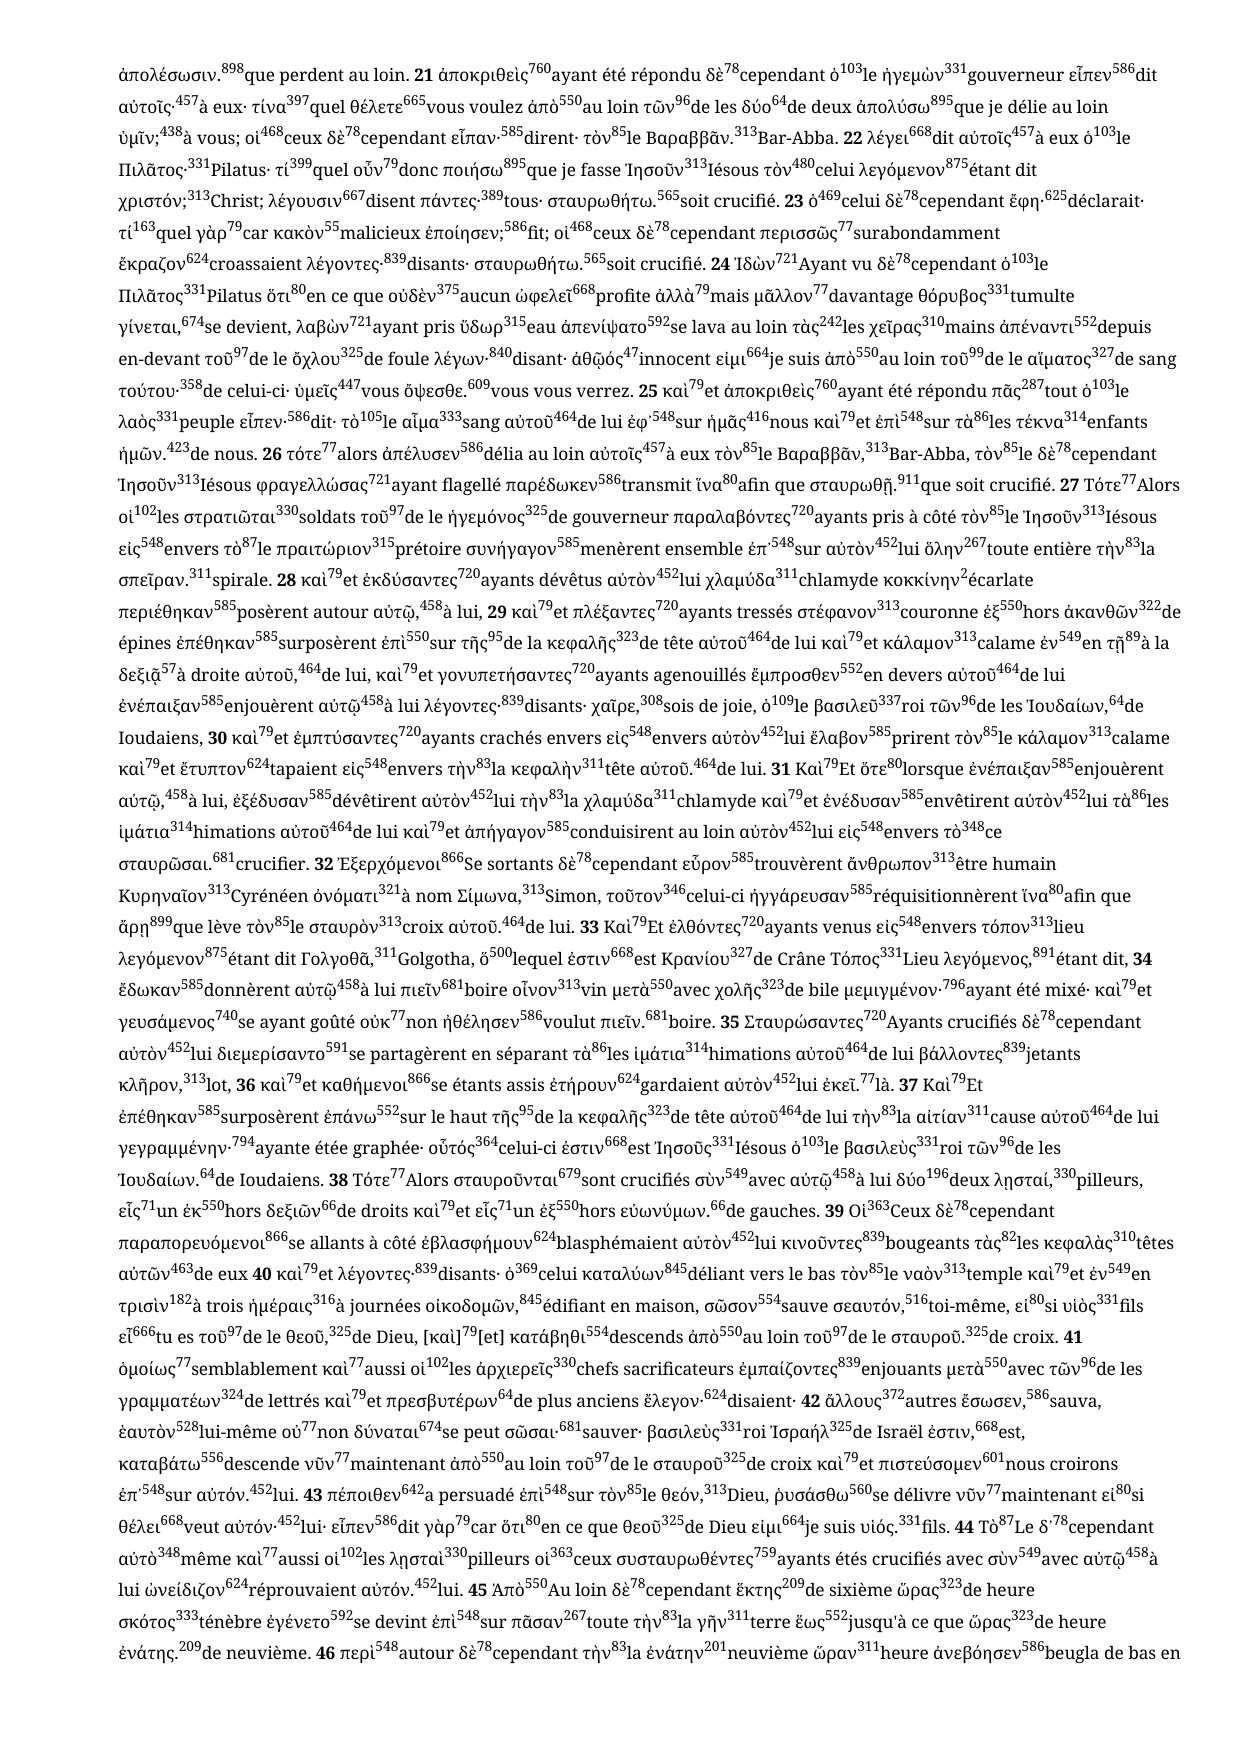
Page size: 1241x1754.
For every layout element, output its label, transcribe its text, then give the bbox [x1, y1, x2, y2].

text 1 Πρωΐας323de Matinée δὲ78cependant γενομένης732de se ayante devenue συμβούλιον315délibération ensemble ἔλαβον585prirent πάντες286tous οἱ102les ἀρχιερεῖς330chefs sacrificateurs καὶ79et οἱ102les πρεσβύτεροι70plus anciens τοῦ97de le λαοῦ325de peuple κατὰ550contre τοῦ97de le Ἰησοῦ325de Iésous ὥστε80de sorte que θανατῶσαι681mettre à trépas αὐτόν·452lui· 2 καὶ79et δήσαντες720ayants attachés de lien αὐτὸν452lui ἀπήγαγον585conduisirent au loin καὶ79et παρέδωκαν585transmirent Πιλάτῳ319à Pilatus τῷ91à le ἡγεμόνι.319à gouverneur. 3 Τότε77Alors ἰδὼν721ayant vu Ἰούδας331Iouda ὁ364celui παραδιδοὺς840transmettant αὐτὸν452lui ὅτι80en ce que κατεκρίθη,600fut jugé contre, μεταμεληθεὶς760ayant été repenti ἔστρεψεν586tourna τὰ86les τριάκοντα180trente ἀργύρια314objets d'argents τοῖς90à les ἀρχιερεῦσιν318à chefs sacrificateurs καὶ79et πρεσβυτέροις58à plus anciens 4 λέγων·840disant· ἥμαρτον582je fautai παραδοὺς721ayant transmis αἷμα315sang ἀθῷον.6innocent. οἱ468ceux δὲ78cependant εἶπαν·585dirent· τί412quel πρὸς548vers ἡμᾶς;416nous; σὺ448toi ὄψῃ.610tu te verras. 5 καὶ79et ῥίψας721ayant flanqué τὰ86les ἀργύρια314objets d'argents εἰς548envers τὸν85le ναὸν313temple ἀνεχώρησεν,586replaça, καὶ79et ἀπελθὼν721ayant éloigné ἀπήγξατο.592se étrangla. 6 Οἱ102Les δὲ78cependant ἀρχιερεῖς330chefs sacrificateurs λαβόντες720ayants pris τὰ86les ἀργύρια314objets d'argents εἶπαν·585dirent· οὐκ77non ἔξεστιν668est permis βαλεῖν681jeter αὐτὰ453eux εἰς548envers τὸν85le κορβανᾶν,313korbane, ἐπεὶ80puisque τιμὴ329valeur αἵματός327de sang ἐστιν.668est. 7 συμβούλιον315délibération ensemble δὲ78cependant λαβόντες720ayants pris ἠγόρασαν585achetèrent à l'agora ἐξ550hors αὐτῶν465de eux τὸν85le ἀγρὸν313champ τοῦ97de le κεραμέως325de potier εἰς548envers ταφὴν311ensevelissement τοῖς90à les ξένοις.58à étrangers. 8 διὸ79c'est pourquoi ἐκλήθη600fut appelé ὁ103le ἀγρὸς331champ ἐκεῖνος156celui-là ἀγρὸς331champ αἵματος327de sang ἕως552jusqu'à ce que τῆς356de celle σήμερον.77aujourd'hui. 9 τότε77alors ἐπληρώθη600fut fait plénitude τὸ366ce ῥηθὲν762ayant été dit διὰ550par Ἰερεμίου325de Ieremia τοῦ97de le προφήτου325de prophète λέγοντος·834de disant· καὶ79et ἔλαβον585prirent τὰ86les τριάκοντα180trente ἀργύρια,314objets d'argents, τὴν83la τιμὴν311valeur τοῦ358de celui τετιμημένου807de ayant été valorisé ὃν480lequel ἐτιμήσαντο591se valorisèrent ἀπὸ550au loin υἱῶν324de fils Ἰσραήλ,325de Israël, 10 καὶ79et ἔδωκαν585donnèrent αὐτὰ453eux εἰς548envers τὸν85le ἀγρὸν313champ τοῦ97de le κεραμέως,325de potier, καθὰ77selon ce que συνέταξέν586ordonnança avec μοι420à moi κύριος.331Maître. 11 Ὁ103Le δὲ78cependant Ἰησοῦς331Iésous ἐστάθη600fut dressé ἔμπροσθεν552en devers τοῦ97de le ἡγεμόνος·325de gouverneur· καὶ79et ἐπηρώτησεν586surinterrogea αὐτὸν452lui ὁ103le ἡγεμὼν331gouverneur λέγων·840disant· σὺ448toi εἶ666tu es ὁ103le βασιλεὺς331roi τῶν96de les Ἰουδαίων;64de Ioudaiens; ὁ103le δὲ78cependant Ἰησοῦς331Iésous ἔφη625déclarait αὐτῷ,458à lui, σὺ448toi λέγεις.666tu dis. 12 καὶ79et ἐν549en τῷ354à ce κατηγορεῖσθαι692être accusé αὐτὸν452lui ὑπὸ550sous τῶν96de les ἀρχιερέων324de chefs sacrificateurs καὶ79et τῶν96de les πρεσβυτέρων64de plus anciens οὐδὲν375aucun ἀπεκρίνατο.592se répondit. 13 τότε77alors λέγει668dit αὐτῷ458à lui ὁ103le Πιλᾶτος·331Pilatus· οὐκ77non ἀκούεις666tu écoutes πόσα398combien grands? σου442de toi καταμαρτυροῦσιν;667témoignent contre; 14 καὶ79et οὐκ77non ἀπεκρίθη600fut répondu αὐτῷ458à lui πρὸς548vers οὐδὲ77non cependant ἓν181un ῥῆμα,315oral, ὥστε80de sorte que θαυμάζειν689étonner τὸν85le ἡγεμόνα313gouverneur λίαν.77extrêmement. 15 Κατὰ548Selon δὲ78cependant ἑορτὴν311fête εἰώθει659avait habitué ὁ103le ἡγεμὼν331gouverneur ἀπολύειν689délier au loin ἕνα53un τῷ91à le ὄχλῳ319à foule δέσμιον313lié ὃν480lequel ἤθελον.624voulaient. 16 εἶχον624avaient δὲ78cependant τότε77alors δέσμιον313lié ἐπίσημον4remarquable λεγόμενον875étant dit [Ἰησοῦν]313[Iésous] Βαραββᾶν.313Bar-Abba. 17 συνηγμένων806de ayants étés menés ensemble οὖν79donc αὐτῶν463de eux εἶπεν586dit αὐτοῖς457à eux ὁ103le Πιλᾶτος·331Pilatus· τίνα397quel θέλετε665vous voulez ἀπολύσω895que je délie au loin ὑμῖν,438à vous, Βαραββᾶν313Bar-Abba ἢ79ou Ἰησοῦν313Iésous τὸν480celui λεγόμενον875étant dit χριστόν;313Christ; 18 ᾔδει659avait su γὰρ79car ὅτι80en ce que διὰ548par le fait de φθόνον313envie παρέδωκαν585transmirent αὐτόν.452lui. 19 Καθημένου861de Se étant assis δὲ78cependant αὐτοῦ464de lui ἐπὶ550sur τοῦ99de le βήματος327de estrade ἀπέστειλεν586envoya πρὸς548vers αὐτὸν452lui ἡ101la γυνὴ329femme αὐτοῦ464de lui λέγουσα·838disante· μηδὲν392pas un σοὶ439à toi καὶ79et τῷ91à le δικαίῳ10à juste ἐκείνῳ·144à celui-là· πολλὰ374nombreux γὰρ79car ἔπαθον582je souffris σήμερον77aujourd'hui κατ᾽548selon ὄναρ315rêve δι᾽548par le fait de αὐτόν.452lui. 20 Οἱ102Les δὲ78cependant ἀρχιερεῖς330chefs sacrificateurs καὶ79et οἱ102les πρεσβύτεροι70plus anciens ἔπεισαν585persuadèrent τοὺς84les ὄχλους312foules ἵνα80afin que αἰτήσωνται904que se demandent τὸν85le Βαραββᾶν,313Bar-Abba, τὸν85le δὲ78cependant Ἰησοῦν313Iésous ἀπολέσωσιν.898que perdent au loin. 21 ἀποκριθεὶς760ayant été répondu δὲ78cependant ὁ103le ἡγεμὼν331gouverneur εἶπεν586dit αὐτοῖς·457à eux· τίνα397quel θέλετε665vous voulez ἀπὸ550au loin τῶν96de les δύο64de deux ἀπολύσω895que je délie au loin ὑμῖν;438à vous; οἱ468ceux δὲ78cependant εἶπαν·585dirent· τὸν85le Βαραββᾶν.313Bar-Abba. 22 λέγει668dit αὐτοῖς457à eux ὁ103le Πιλᾶτος·331Pilatus· τί399quel οὖν79donc ποιήσω895que je fasse Ἰησοῦν313Iésous τὸν480celui λεγόμενον875étant dit χριστόν;313Christ; λέγουσιν667disent πάντες·389tous· σταυρωθήτω.565soit crucifié. 23 ὁ469celui δὲ78cependant ἔφη·625déclarait· τί163quel γὰρ79car κακὸν55malicieux ἐποίησεν;586fit; οἱ468ceux δὲ78cependant περισσῶς77surabondamment ἔκραζον624croassaient λέγοντες·839disants· σταυρωθήτω.565soit crucifié. 24 Ἰδὼν721Ayant vu δὲ78cependant ὁ103le Πιλᾶτος331Pilatus ὅτι80en ce que οὐδὲν375aucun ὠφελεῖ668profite ἀλλὰ79mais μᾶλλον77davantage θόρυβος331tumulte γίνεται,674se devient, λαβὼν721ayant pris ὕδωρ315eau ἀπενίψατο592se lava au loin τὰς242les χεῖρας310mains ἀπέναντι552depuis en-devant τοῦ97de le ὄχλου325de foule λέγων·840disant· ἀθῷός47innocent εἰμι664je suis ἀπὸ550au loin τοῦ99de le αἵματος327de sang τούτου·358de celui-ci· ὑμεῖς447vous ὄψεσθε.609vous vous verrez. 25 καὶ79et ἀποκριθεὶς760ayant été répondu πᾶς287tout ὁ103le λαὸς331peuple εἶπεν·586dit· τὸ105le αἷμα333sang αὐτοῦ464de lui ἐφ᾽548sur ἡμᾶς416nous καὶ79et ἐπὶ548sur τὰ86les τέκνα314enfants ἡμῶν.423de nous. 26 τότε77alors ἀπέλυσεν586délia au loin αὐτοῖς457à eux τὸν85le Βαραββᾶν,313Bar-Abba, τὸν85le δὲ78cependant Ἰησοῦν313Iésous φραγελλώσας721ayant flagellé παρέδωκεν586transmit ἵνα80afin que σταυρωθῇ.911que soit crucifié. 27 Τότε77Alors οἱ102les στρατιῶται330soldats τοῦ97de le ἡγεμόνος325de gouverneur παραλαβόντες720ayants pris à côté τὸν85le Ἰησοῦν313Iésous εἰς548envers τὸ87le πραιτώριον315prétoire συνήγαγον585menèrent ensemble ἐπ᾽548sur αὐτὸν452lui ὅλην267toute entière τὴν83la σπεῖραν.311spirale. 28 καὶ79et ἐκδύσαντες720ayants dévêtus αὐτὸν452lui χλαμύδα311chlamyde κοκκίνην2écarlate περιέθηκαν585posèrent autour αὐτῷ,458à lui, 29 καὶ79et πλέξαντες720ayants tressés στέφανον313couronne ἐξ550hors ἀκανθῶν322de épines ἐπέθηκαν585surposèrent ἐπὶ550sur τῆς95de la κεφαλῆς323de tête αὐτοῦ464de lui καὶ79et κάλαμον313calame ἐν549en τῇ89à la δεξιᾷ57à droite αὐτοῦ,464de lui, καὶ79et γονυπετήσαντες720ayants agenouillés ἔμπροσθεν552en devers αὐτοῦ464de lui ἐνέπαιξαν585enjouèrent αὐτῷ458à lui λέγοντες·839disants· χαῖρε,308sois de joie, ὁ109le βασιλεῦ337roi τῶν96de les Ἰουδαίων,64de Ioudaiens, 30 καὶ79et ἐμπτύσαντες720ayants crachés envers εἰς548envers αὐτὸν452lui ἔλαβον585prirent τὸν85le κάλαμον313calame καὶ79et ἔτυπτον624tapaient εἰς548envers τὴν83la κεφαλὴν311tête αὐτοῦ.464de lui. 31 Καὶ79Et ὅτε80lorsque ἐνέπαιξαν585enjouèrent αὐτῷ,458à lui, ἐξέδυσαν585dévêtirent αὐτὸν452lui τὴν83la χλαμύδα311chlamyde καὶ79et ἐνέδυσαν585envêtirent αὐτὸν452lui τὰ86les ἱμάτια314himations αὐτοῦ464de lui καὶ79et ἀπήγαγον585conduisirent au loin αὐτὸν452lui εἰς548envers τὸ348ce σταυρῶσαι.681crucifier. 32 Ἐξερχόμενοι866Se sortants δὲ78cependant εὗρον585trouvèrent ἄνθρωπον313être humain Κυρηναῖον313Cyrénéen ὀνόματι321à nom Σίμωνα,313Simon, τοῦτον346celui-ci ἠγγάρευσαν585réquisitionnèrent ἵνα80afin que ἄρῃ899que lève τὸν85le σταυρὸν313croix αὐτοῦ.464de lui. 33 Καὶ79Et ἐλθόντες720ayants venus εἰς548envers τόπον313lieu λεγόμενον875étant dit Γολγοθᾶ,311Golgotha, ὅ500lequel ἐστιν668est Κρανίου327de Crâne Τόπος331Lieu λεγόμενος,891étant dit, 34 ἔδωκαν585donnèrent αὐτῷ458à lui πιεῖν681boire οἶνον313vin μετὰ550avec χολῆς323de bile μεμιγμένον·796ayant été mixé· καὶ79et γευσάμενος740se ayant goûté οὐκ77non ἠθέλησεν586voulut πιεῖν.681boire. 35 Σταυρώσαντες720Ayants crucifiés δὲ78cependant αὐτὸν452lui διεμερίσαντο591se partagèrent en séparant τὰ86les ἱμάτια314himations αὐτοῦ464de lui βάλλοντες839jetants κλῆρον,313lot, 36 καὶ79et καθήμενοι866se étants assis ἐτήρουν624gardaient αὐτὸν452lui ἐκεῖ.77là. 37 Καὶ79Et ἐπέθηκαν585surposèrent ἐπάνω552sur le haut τῆς95de la κεφαλῆς323de tête αὐτοῦ464de lui τὴν83la αἰτίαν311cause αὐτοῦ464de lui γεγραμμένην·794ayante étée graphée· οὗτός364celui-ci ἐστιν668est Ἰησοῦς331Iésous ὁ103le βασιλεὺς331roi τῶν96de les Ἰουδαίων.64de Ioudaiens. 38 Τότε77Alors σταυροῦνται679sont crucifiés σὺν549avec αὐτῷ458à lui δύο196deux λῃσταί,330pilleurs, εἷς71un ἐκ550hors δεξιῶν66de droits καὶ79et εἷς71un ἐξ550hors εὐωνύμων.66de gauches. 39 Οἱ363Ceux δὲ78cependant παραπορευόμενοι866se allants à côté ἐβλασφήμουν624blasphémaient αὐτὸν452lui κινοῦντες839bougeants τὰς82les κεφαλὰς310têtes αὐτῶν463de eux 40 καὶ79et λέγοντες·839disants· ὁ369celui καταλύων845déliant vers le bas τὸν85le ναὸν313temple καὶ79et ἐν549en τρισὶν182à trois ἡμέραις316à journées οἰκοδομῶν,845édifiant en maison, σῶσον554sauve σεαυτόν,516toi-même, εἰ80si υἱὸς331fils εἶ666tu es τοῦ97de le θεοῦ,325de Dieu, [καὶ]79[et] κατάβηθι554descends ἀπὸ550au loin τοῦ97de le σταυροῦ.325de croix. 41 ὁμοίως77semblablement καὶ77aussi οἱ102les ἀρχιερεῖς330chefs sacrificateurs ἐμπαίζοντες839enjouants μετὰ550avec τῶν96de les γραμματέων324de lettrés καὶ79et πρεσβυτέρων64de plus anciens ἔλεγον·624disaient· 42 ἄλλους372autres ἔσωσεν,586sauva, ἑαυτὸν528lui-même οὐ77non δύναται674se peut σῶσαι·681sauver· βασιλεὺς331roi Ἰσραήλ325de Israël ἐστιν,668est, καταβάτω556descende νῦν77maintenant ἀπὸ550au loin τοῦ97de le σταυροῦ325de croix καὶ79et πιστεύσομεν601nous croirons ἐπ᾽548sur αὐτόν.452lui. 43 πέποιθεν642a persuadé ἐπὶ548sur τὸν85le θεόν,313Dieu, ῥυσάσθω560se délivre νῦν77maintenant εἰ80si θέλει668veut αὐτόν·452lui· εἶπεν586dit γὰρ79car ὅτι80en ce que θεοῦ325de Dieu εἰμι664je suis υἱός.331fils. 44 Τὸ87Le δ᾽78cependant αὐτὸ348même καὶ77aussi οἱ102les λῃσταὶ330pilleurs οἱ363ceux συσταυρωθέντες759ayants étés crucifiés avec σὺν549avec αὐτῷ458à lui ὠνείδιζον624réprouvaient αὐτόν.452lui. 45 Ἀπὸ550Au loin δὲ78cependant ἕκτης209de sixième ὥρας323de heure σκότος333ténèbre ἐγένετο592se devint ἐπὶ548sur πᾶσαν267toute τὴν83la γῆν311terre ἕως552jusqu'à ce que ὥρας323de heure ἐνάτης.209de neuvième. 46 περὶ548autour δὲ78cependant τὴν83la ἐνάτην201neuvième ὥραν311heure ἀνεβόησεν586beugla de bas en haut ὁ103le Ἰησοῦς331Iésous φωνῇ317à voix μεγάλῃ8à grande λέγων·840disant· Ἐλωῒ341Éloï Ἐλωῒ341Éloï λεμὰ341lema σαβαχθάνει;341sabachthani; τοῦτ᾽366ce-ci ἔστιν·668est· θεέ337Dieu μου424de moi θεέ337Dieu μου,424de moi, ἱνατί77pourquoi με417moi ἐγκατέλιπες;584tu délaissas en contrebas; 47 τινὲς389des quelconques δὲ78cependant τῶν357de ceux ἐκεῖ77là ἑστηκότων777de ayants dressés ἀκούσαντες720ayants écoutés ἔλεγον624disaient ὅτι80en ce que Ἠλίαν313Élia φωνεῖ668voixe οὗτος.364celui-ci. 48 καὶ79et εὐθέως77directement δραμὼν721ayant couru εἷς71un ἐξ550hors αὐτῶν463de eux καὶ79et λαβὼν721ayant pris σπόγγον313éponge πλήσας721ayant rempli τε79en outre ὄξους327de vinaigre καὶ79et περιθεὶς721ayant posé autour καλάμῳ319à calame ἐπότιζεν625donnait à boire αὐτόν.452lui. 49 οἱ102les δὲ78cependant λοιποὶ389restants ἔλεγον·624disaient· ἄφες554abandonne ἴδωμεν894que nous voyions εἰ80si ἔρχεται674se vient Ἠλίας331Élia σώσων765qui sauvera αὐτόν.452lui. 50 ὁ103le δὲ78cependant Ἰησοῦς331Iésous πάλιν77de nouveau κράξας721ayant croassé φωνῇ317à voix μεγάλῃ8à grande ἀφῆκεν586abandonna τὸ247le πνεῦμα.315souffle. 51 Καὶ79Et ἰδοὺ306voici τὸ105le καταπέτασμα333rideau étendu τοῦ97de le ναοῦ325de temple ἐσχίσθη600fut scindé εἰς548envers δύο54deux ἀπ᾽547au loin ἄνωθεν77d'en haut ἕως551jusqu'à ce que κάτω77vers le bas καὶ79et ἡ101la γῆ329terre ἐσείσθη600fut secoué καὶ79et αἱ100les πέτραι328roches ἐσχίσθησαν,599furent scindé, 52 καὶ79et τὰ104les μνημεῖα332mémoriaux ἀνεῴχθησαν599furent ouvert καὶ79et πολλὰ288nombreux σώματα332corps τῶν96de les κεκοιμημένων806de ayants étés mis au coucher ἁγίων64de saints ἠγέρθησαν,599furent éveillé, 53 καὶ79et ἐξελθόντες720ayants sortis ἐκ550hors τῶν98de les μνημείων326de mémoriaux μετὰ548après τὴν83la ἔγερσιν311éveil αὐτοῦ464de lui εἰσῆλθον585vinrent à l'intérieur εἰς548envers τὴν83la ἁγίαν2sainte πόλιν311cité καὶ79et ἐνεφανίσθησαν599furent rendu visible dedans πολλοῖς.377à nombreux. 54 Ὁ103Le δὲ78cependant ἑκατόνταρχος331chef de cent καὶ79et οἱ363ceux μετ᾽550avec αὐτοῦ464de lui τηροῦντες839gardants τὸν85le Ἰησοῦν313Iésous ἰδόντες720ayants vus τὸν85le σεισμὸν313séisme καὶ79et τὰ347ces γενόμενα727se ayants devenus ἐφοβήθησαν599furent effrayé σφόδρα,77véhémentement, λέγοντες·839disants· ἀληθῶς77vraiment θεοῦ325de Dieu υἱὸς331fils ἦν625était οὗτος.364celui-ci. 55 Ἦσαν624Étaient δὲ78cependant ἐκεῖ77là γυναῖκες328femmes πολλαὶ284nombreuses ἀπὸ547au loin μακρόθεν77à distance θεωροῦσαι,837observantes, αἵτινες495lesquelles des quelconques ἠκολούθησαν585suivirent τῷ91à le Ἰησοῦ319à Iésous ἀπὸ550au loin τῆς95de la Γαλιλαίας323de Galilée διακονοῦσαι837servantes αὐτῷ·458à lui· 56 ἐν549en αἷς483à lesquelles ἦν625était Μαρία329Maria ἡ101la Μαγδαληνὴ329Magdalene καὶ79et Μαρία329Maria ἡ101la τοῦ97de le Ἰακώβου325de Iakobos καὶ79et Ἰωσὴφ325de Ioseph μήτηρ329mère καὶ79et ἡ101la μήτηρ329mère τῶν96de les υἱῶν324de fils Ζεβεδαίου.325de Zébédaï. 57 Ὀψίας63de Tardive δὲ78cependant γενομένης732de se ayante devenue ἦλθεν586vint ἄνθρωπος331être humain πλούσιος22riche ἀπὸ550au loin Ἁριμαθαίας,323de Arimathée, τοὔνομα77nommément Ἰωσήφ,331Ioseph, ὃς498lequel καὶ77aussi αὐτὸς542lui-même ἐμαθητεύθη600fut discipliné τῷ91à le Ἰησοῦ·319à Iésous· 58 οὗτος364celui-ci προσελθὼν721ayant venu vers τῷ91à le Πιλάτῳ319à Pilatus ᾐτήσατο592se demanda τὸ87le σῶμα315corps τοῦ97de le Ἰησοῦ.325de Iésous. τότε77alors ὁ103le Πιλᾶτος331Pilatus ἐκέλευσεν586ordonna ἀποδοθῆναι.683être redonné. 59 Καὶ79Et λαβὼν721ayant pris τὸ87le σῶμα315corps ὁ103le Ἰωσὴφ331Ioseph ἐνετύλιξεν586enroula αὐτὸ454lui [ἐν]549[en] σινδόνι317à sindon καθαρᾷ8à pure 60 καὶ79et ἔθηκεν586posa αὐτὸ454lui ἐν549en τῷ93à le καινῷ61à nouveau αὐτοῦ464de lui μνημείῳ321à mémorial ὃ482lequel ἐλατόμησεν586tailla ἐν549en τῇ89à la πέτρᾳ317à roche καὶ79et προσκυλίσας721ayant roulé auprès λίθον313pierre μέγαν4grand τῇ89à la θύρᾳ317à porte τοῦ99de le μνημείου327de mémorial ἀπῆλθεν.586éloigna. 61 Ἦν625Était δὲ78cependant ἐκεῖ77là Μαρία329Maria ἡ101la Μαγδαληνὴ329Magdalene καὶ79et ἡ101la ἄλλη130autre Μαρία329Maria καθήμεναι864se étantes assis ἀπέναντι552depuis en-devant τοῦ97de le τάφου.325de tombeau. 62 Τῇ350à Celle δὲ78cependant ἐπαύριον,77lendemain, ἥτις496laquelle une quelconque ἐστὶν668est μετὰ548après τὴν83la παρασκευήν,311équipement de côté, συνήχθησαν599furent mené ensemble οἱ102les ἀρχιερεῖς330chefs sacrificateurs καὶ79et οἱ102les Φαρισαῖοι330Pharisiens πρὸς548vers Πιλᾶτον313Pilatus 63 λέγοντες·839disants· κύριε,337Maître, ἐμνήσθημεν595nous fûmes mémorisé ὅτι80en ce que ἐκεῖνος156celui-là ὁ103le πλάνος71égareur εἶπεν586dit ἔτι77encore ζῶν·840vivant· μετὰ548après τρεῖς176trois ἡμέρας310journées ἐγείρομαι.676je suis éveillé. 64 κέλευσον554ordonne οὖν79donc ἀσφαλισθῆναι683être sécurisé τὸν85le τάφον313tombeau ἕως552jusqu'à ce que τῆς95de la τρίτης209de troisième ἡμέρας,323de journée, μήποτε80de peur que ἐλθόντες720ayants venus οἱ102les μαθηταὶ330disciples αὐτοῦ464de lui κλέψωσιν898que volent αὐτὸν452lui καὶ79et εἴπωσιν898que disent τῷ91à le λαῷ·319à peuple· ἠγέρθη600fut éveillé ἀπὸ550au loin τῶν96de les νεκρῶν,64de morts, καὶ79et ἔσται612se sera ἡ101la ἐσχάτη212dernière πλάνη329égarement χείρων45pire τῆς95de la πρώτης.63de première. 65 ἔφη625déclarait δὲ78cependant αὐτοῖς457à eux ὁ103le Πιλᾶτος·331Pilatus· ἔχετε665vous avez κουστωδίαν·311custodia· ὑπάγετε569dirigez en arrière ἀσφαλίσασθε557que vous vous sécurisez ὡς80comme οἴδατε.639vous avez su. 66 οἱ468ceux δὲ78cependant πορευθέντες759ayants étés allés ἠσφαλίσαντο591se sécurisèrent τὸν85le τάφον313tombeau σφραγίσαντες720ayants scellés τὸν85le λίθον313pierre μετὰ550avec τῆς95de la κουστωδίας.323de custodia. [118, 59, 1181, 1665]
